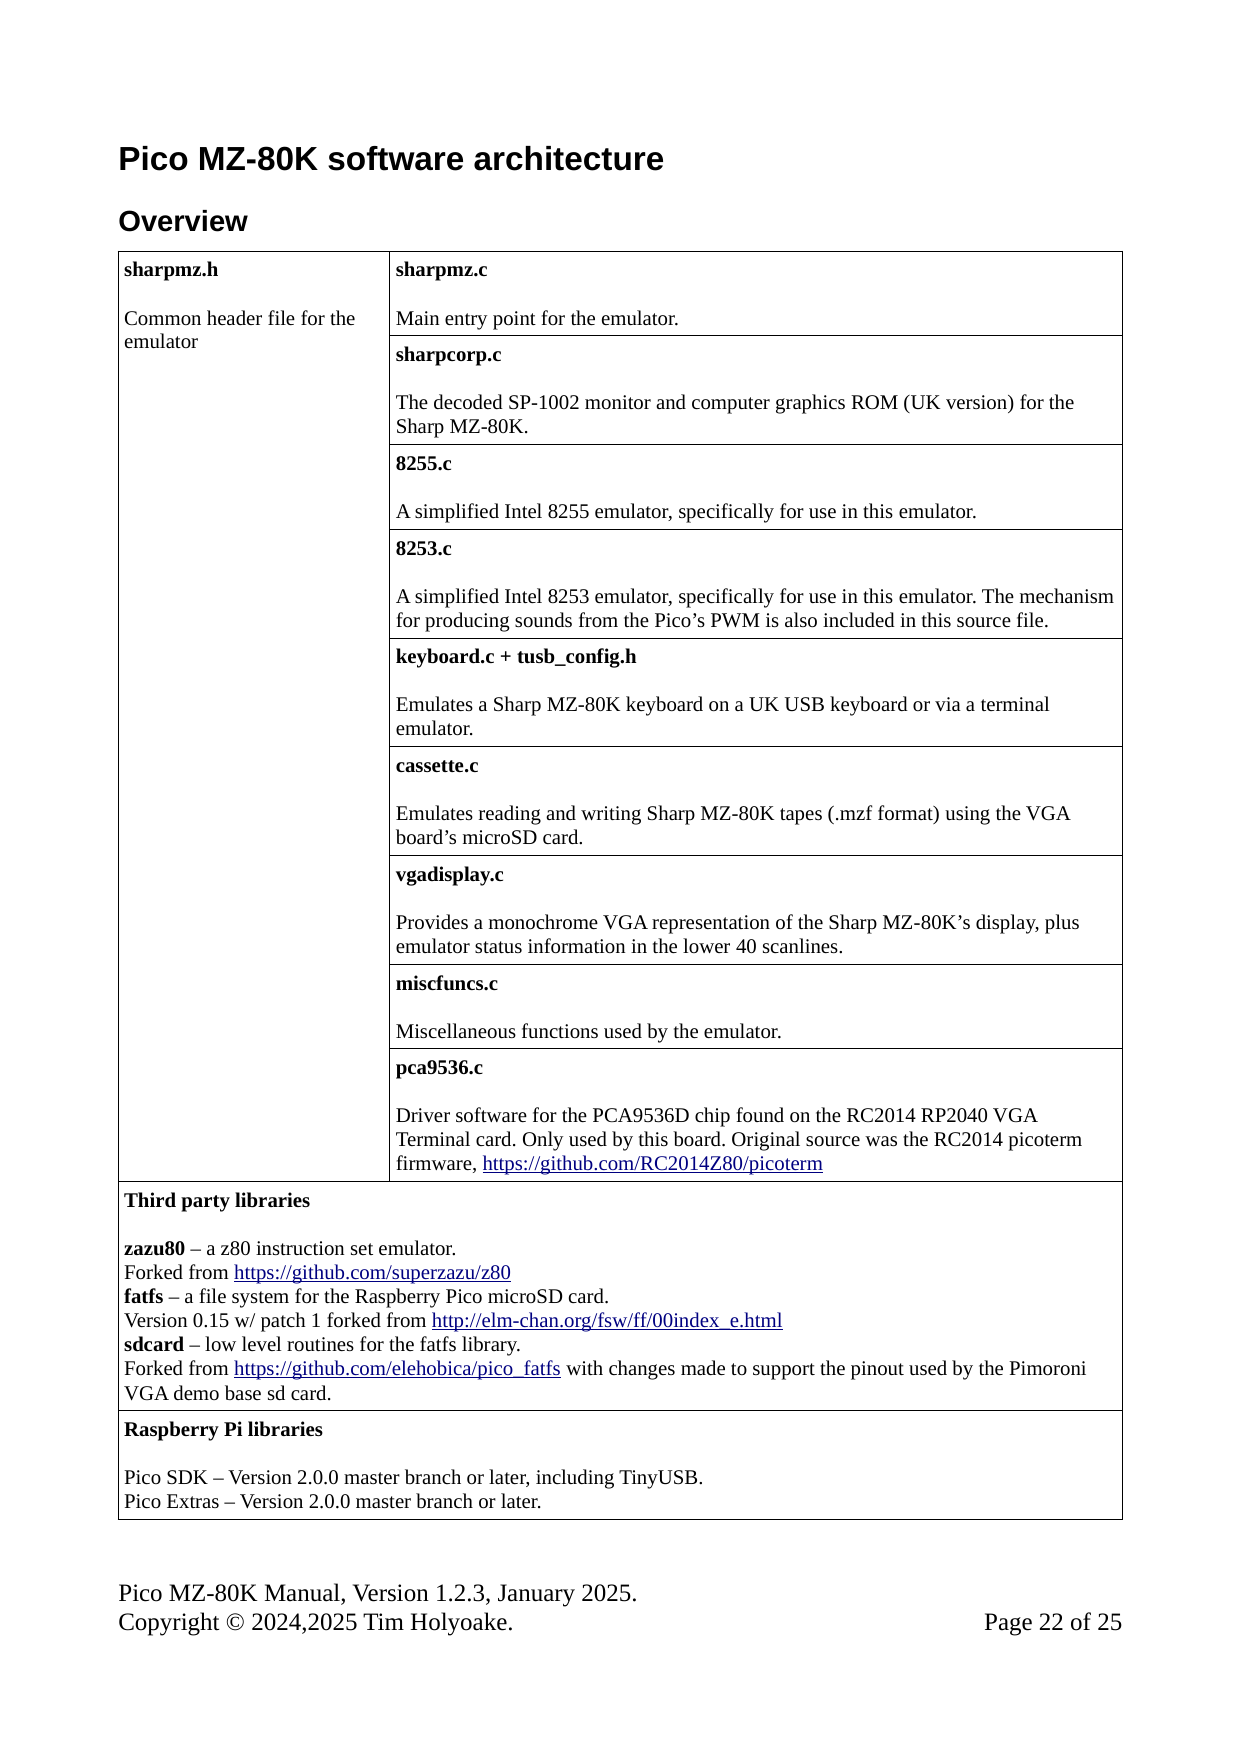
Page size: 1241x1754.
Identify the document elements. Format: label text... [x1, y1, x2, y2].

table_cell 8253.c A simplified Intel 8253 emulator, specifically for use in this emulator. The mechanism for producing sounds from the Pico’s PWM is also included in this source file. [390, 530, 1122, 637]
subtitle Overview [118, 204, 1122, 238]
table_header sharpmz.h Common header file for the emulator [119, 252, 389, 1181]
table_cell cassette.c Emulates reading and writing Sharp MZ-80K tapes (.mzf format) using the VGA board’s microSD card. [390, 747, 1122, 855]
table_cell keyboard.c + tusb_config.h Emulates a Sharp MZ-80K keyboard on a UK USB keyboard or via a terminal emulator. [390, 639, 1122, 746]
table_cell sharpcorp.c The decoded SP-1002 monitor and computer graphics ROM (UK version) for the Sharp MZ-80K. [390, 336, 1122, 444]
table_cell pca9536.c Driver software for the PCA9536D chip found on the RC2014 RP2040 VGA Terminal card. Only used by this board. Original source was the RC2014 picoterm firmware, https://github.com/RC2014Z80/picoterm [390, 1049, 1122, 1181]
table_header sharpmz.c Main entry point for the emulator. [390, 252, 1122, 335]
subtitle Pico MZ-80K software architecture [118, 139, 1122, 177]
table_cell 8255.c A simplified Intel 8255 emulator, specifically for use in this emulator. [390, 445, 1122, 529]
table_cell Raspberry Pi libraries Pico SDK – Version 2.0.0 master branch or later, including TinyUSB. Pico Extras – Version 2.0.0 master branch or later. [119, 1411, 1122, 1519]
table_cell miscfuncs.c Miscellaneous functions used by the emulator. [390, 965, 1122, 1048]
table_cell Third party libraries zazu80 – a z80 instruction set emulator. Forked from https://github.com/superzazu/z80 fatfs – a file system for the Raspberry Pico microSD card. Version 0.15 w/ patch 1 forked from http://elm-chan.org/fsw/ff/00index_e.html sdcard – low level routines for the fatfs library. Forked from https://github.com/elehobica/pico_fatfs with changes made to support the pinout used by the Pimoroni VGA demo base sd card. [119, 1182, 1122, 1410]
table_cell vgadisplay.c Provides a monochrome VGA representation of the Sharp MZ-80K’s display, plus emulator status information in the lower 40 scanlines. [390, 856, 1122, 964]
